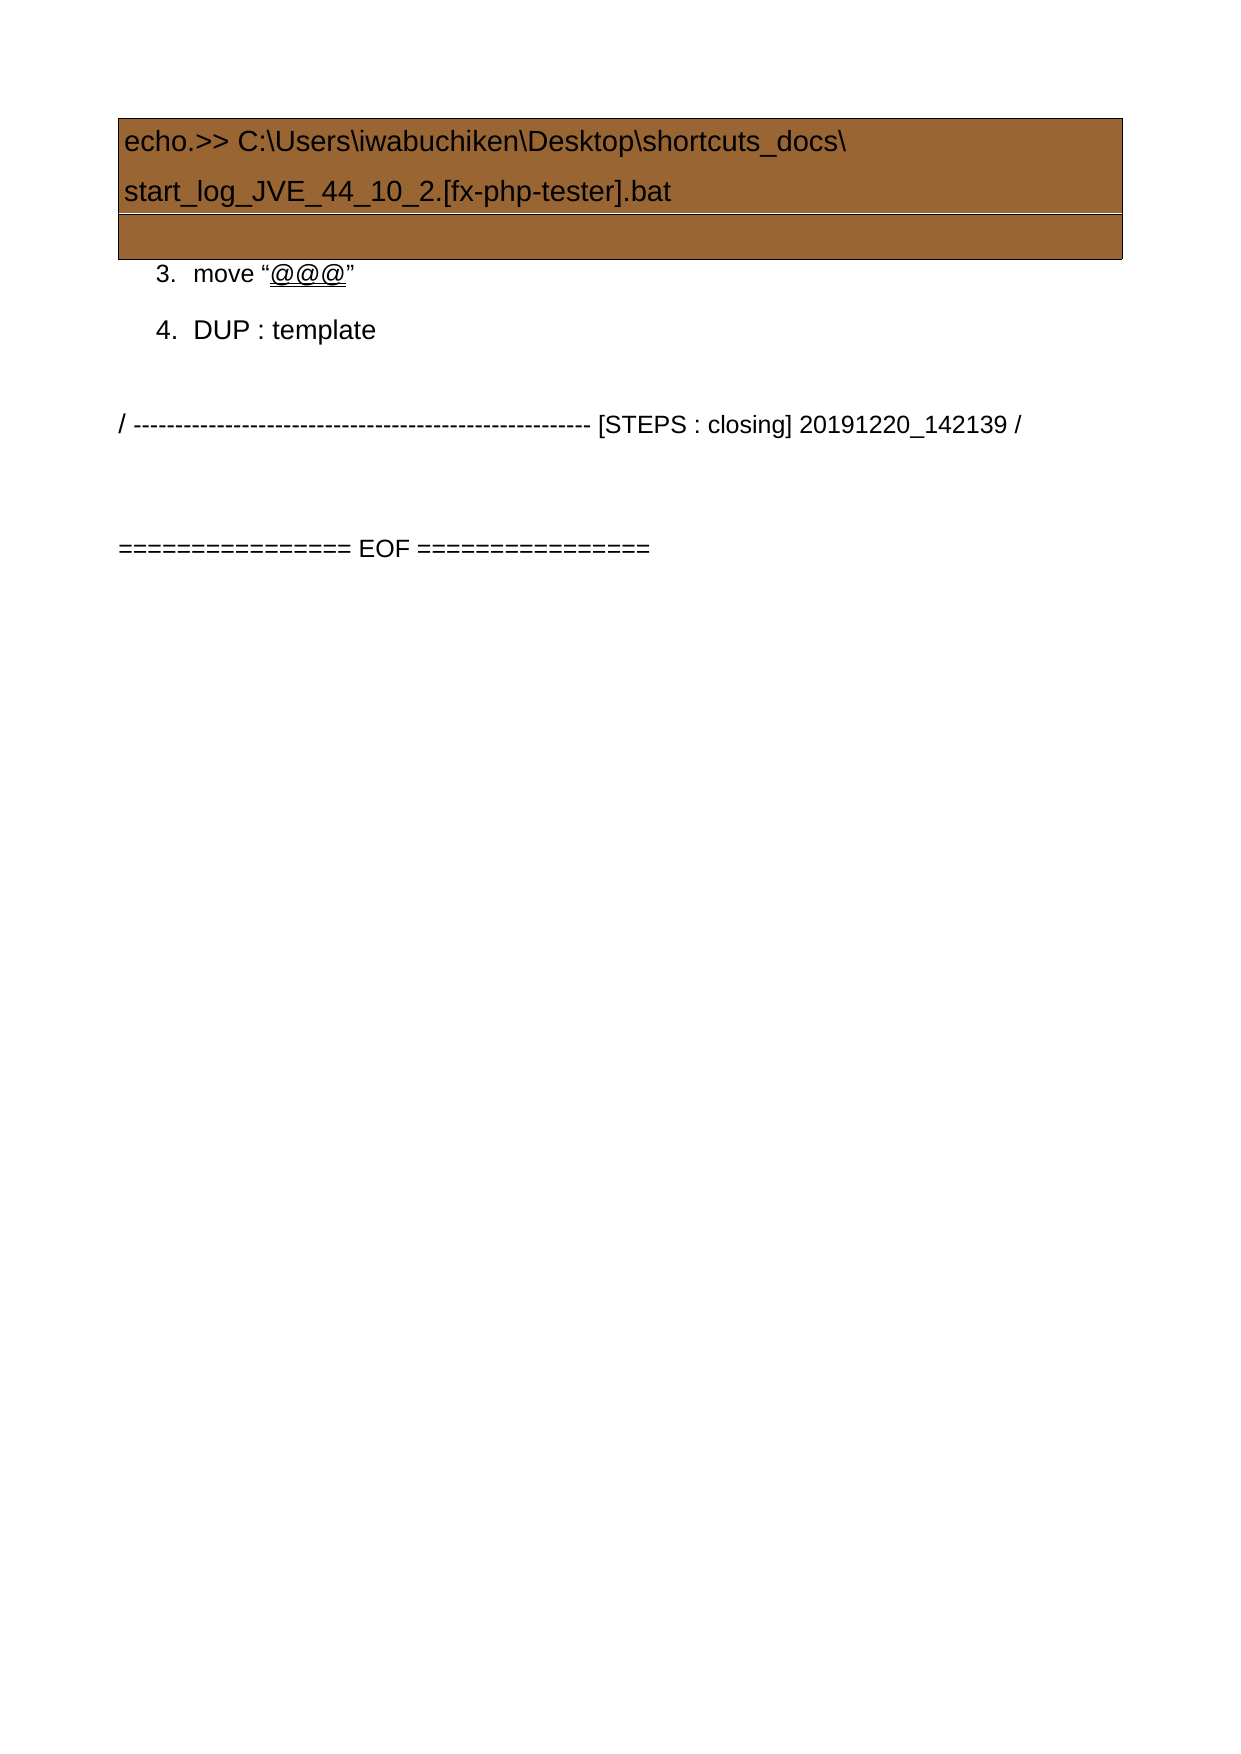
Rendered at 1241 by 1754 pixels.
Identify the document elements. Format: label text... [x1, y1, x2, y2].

text ================ EOF ================ [118, 534, 1122, 563]
table_cell [119, 215, 1122, 259]
text / ------------------------------------------------------- [STEPS : closing] 20191220_142139 / [118, 408, 1122, 439]
list move “@@@” [156, 260, 1122, 287]
table_cell echo.>> C:\Users\iwabuchiken\Desktop\shortcuts_docs\start_log_JVE_44_10_2.[fx-php-tester].bat [119, 119, 1122, 213]
list DUP : template [156, 314, 1122, 346]
